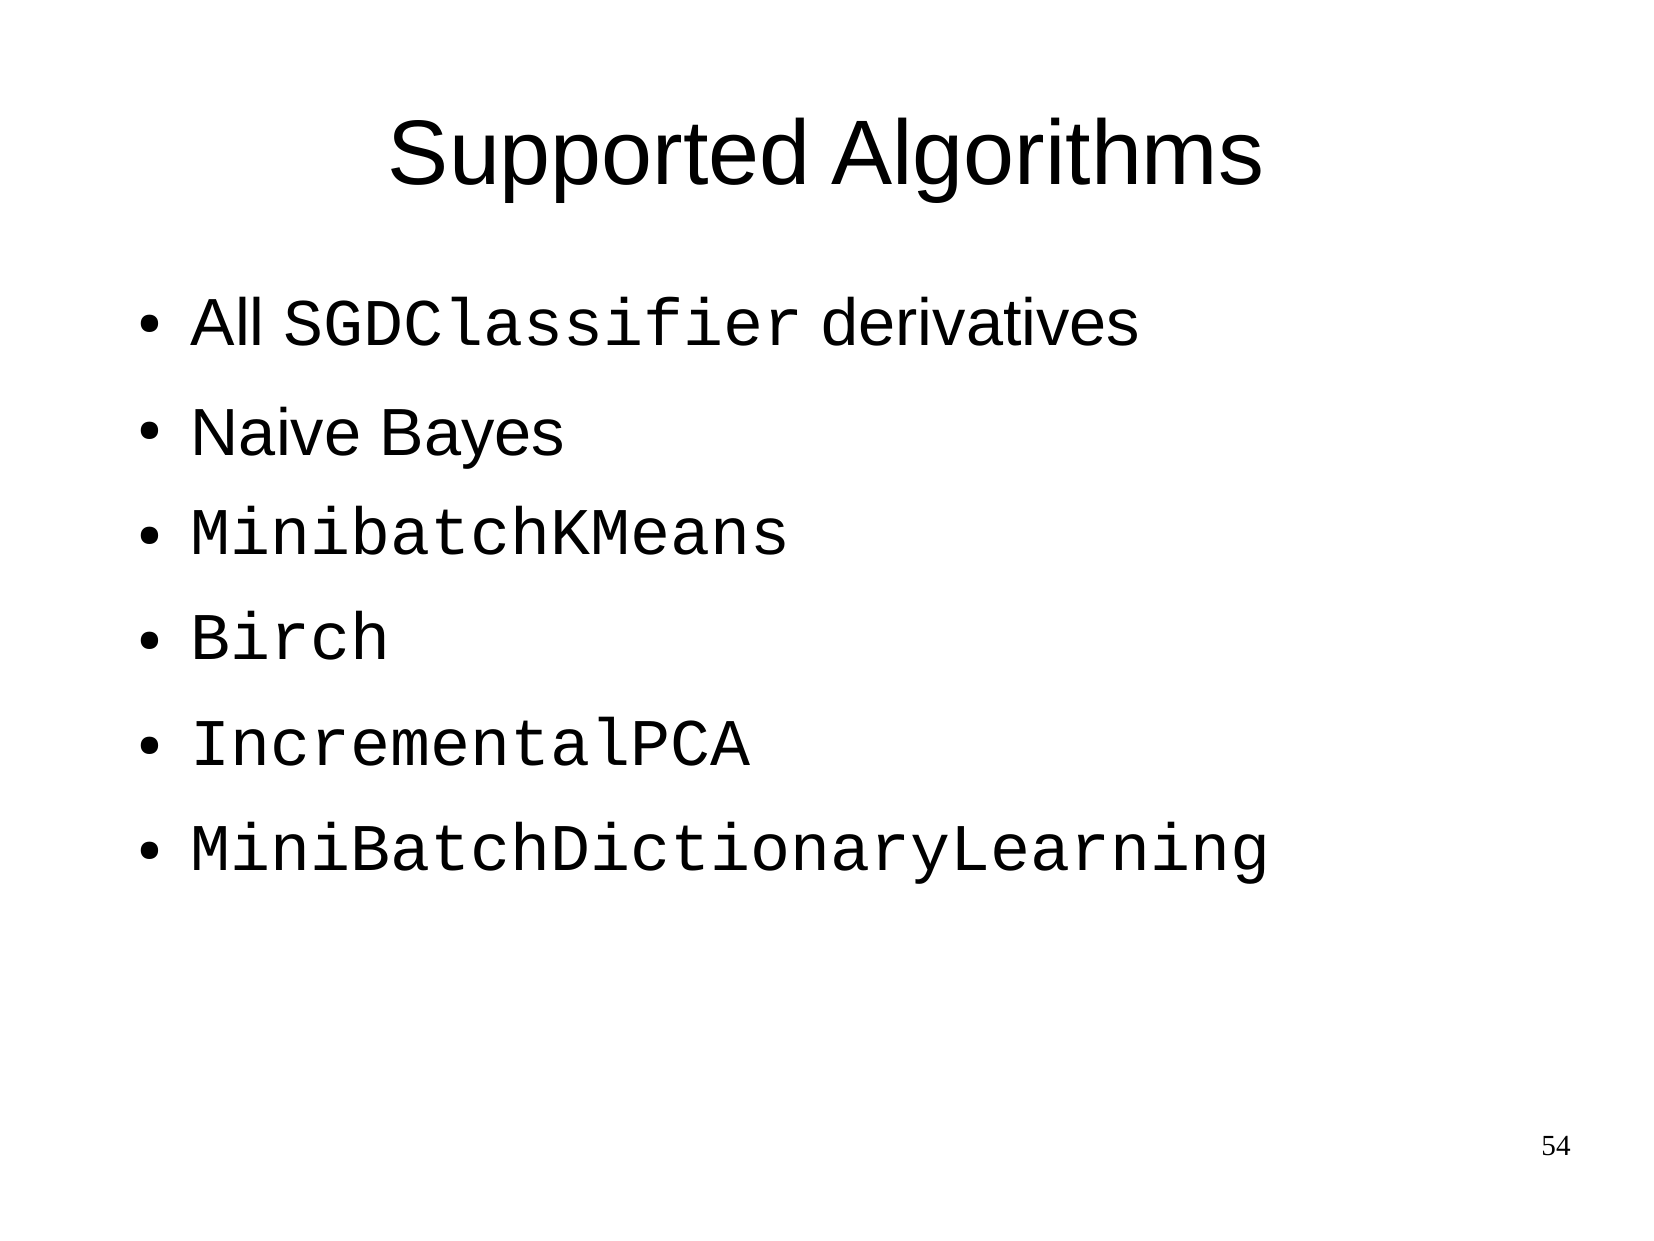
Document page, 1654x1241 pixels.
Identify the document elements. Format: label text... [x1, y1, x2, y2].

list All SGDClassifier derivatives Naive Bayes MinibatchKMeans Birch IncrementalPCA MiniBatchDictionaryLearning [120, 285, 1441, 976]
title Supported Algorithms [82, 49, 1571, 257]
